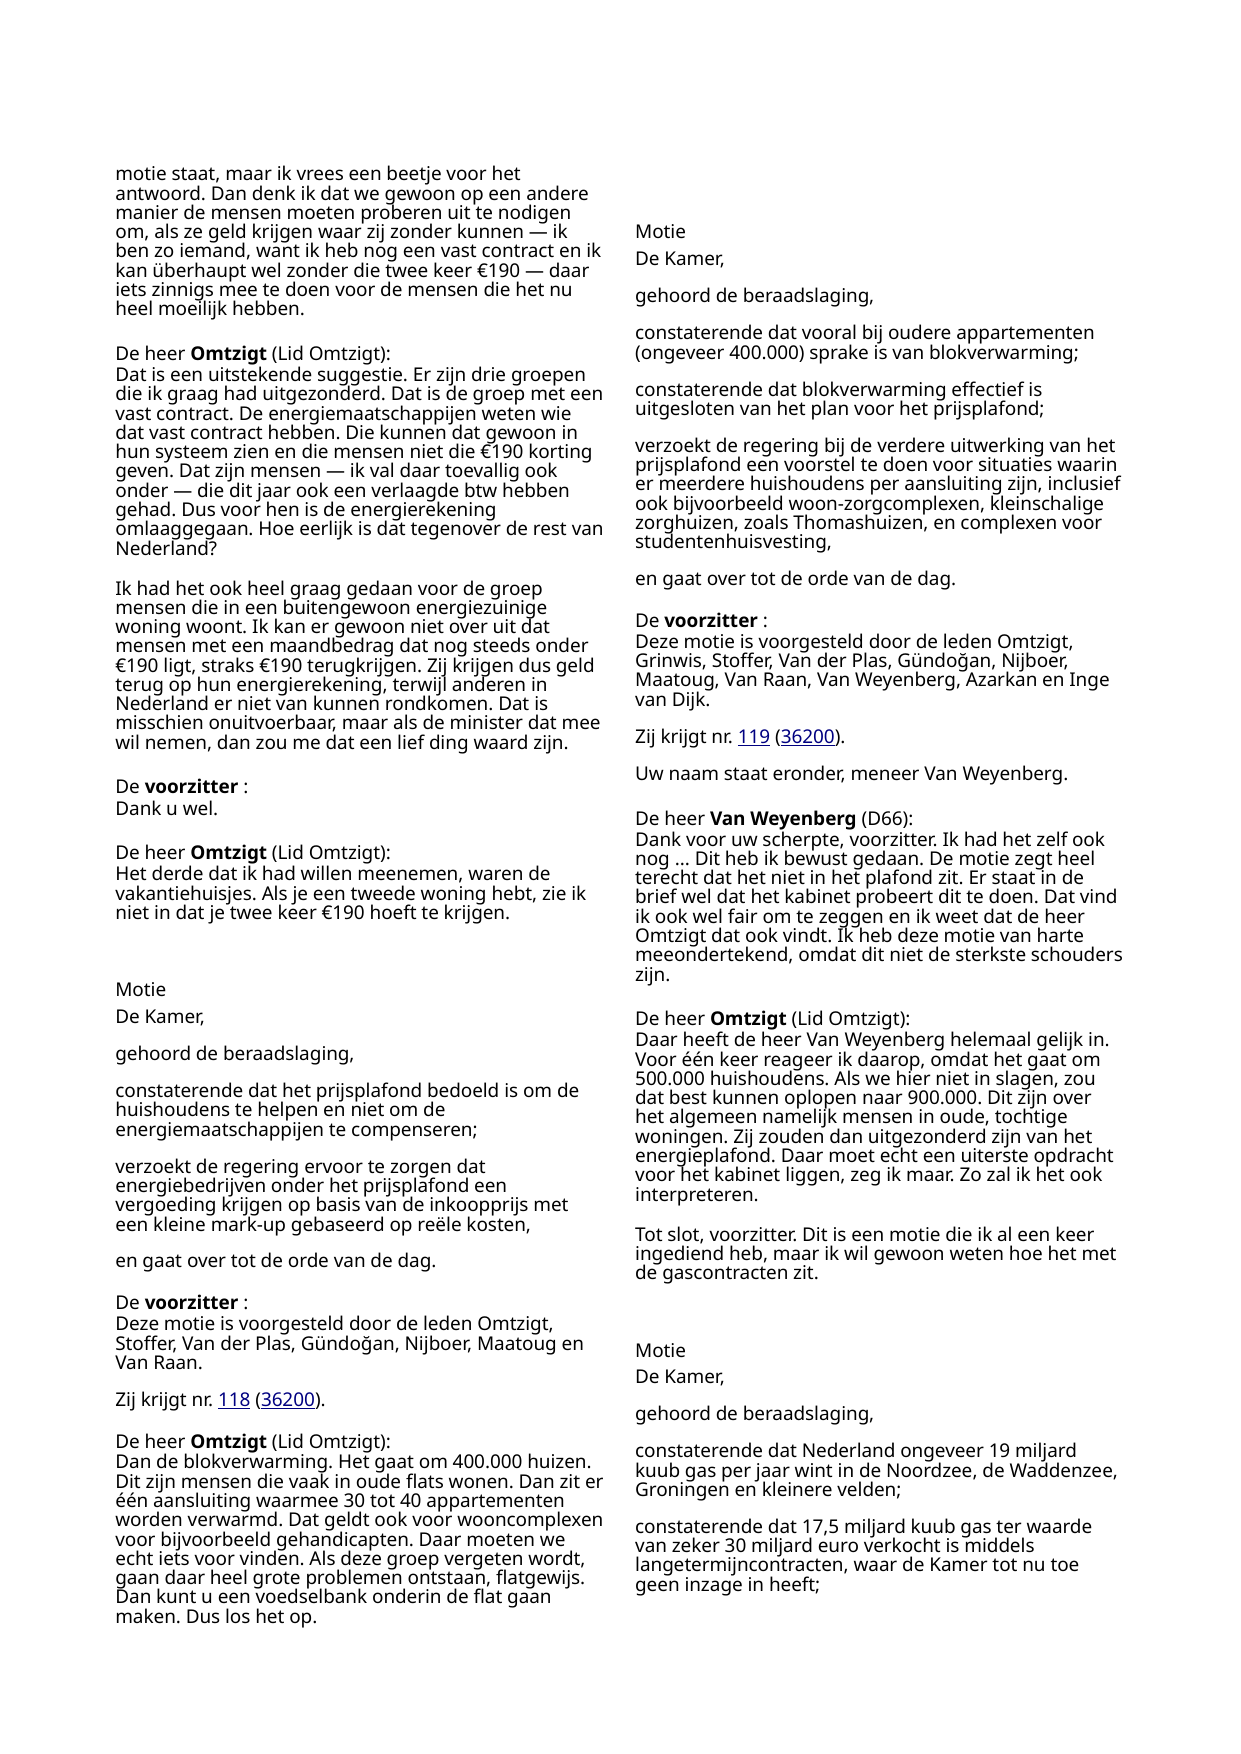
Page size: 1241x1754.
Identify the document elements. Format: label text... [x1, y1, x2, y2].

text Ik had het ook heel graag gedaan voor de groep mensen die in een buitengewoon energiezuinige woning woont. Ik kan er gewoon niet over uit dat mensen met een maandbedrag dat nog steeds onder €190 ligt, straks €190 terugkrijgen. Zij krijgen dus geld terug op hun energierekening, terwijl anderen in Nederland er niet van kunnen rondkomen. Dat is misschien onuitvoerbaar, maar als de minister dat mee wil nemen, dan zou me dat een lief ding waard zijn. [115, 579, 605, 753]
text gehoord de beraadslaging, [635, 1405, 1125, 1425]
text Uw naam staat eronder, meneer Van Weyenberg. [635, 765, 1125, 784]
text Deze motie is voorgesteld door de leden Omtzigt, Grinwis, Stoffer, Van der Plas, Gündoğan, Nijboer, Maatoug, Van Raan, Van Weyenberg, Azarkan en Inge van Dijk. [635, 633, 1125, 710]
text Motie [635, 1337, 1125, 1362]
text De Kamer, [635, 250, 1125, 270]
text en gaat over tot de orde van de dag. [115, 1252, 605, 1272]
text constaterende dat blokverwarming effectief is uitgesloten van het plan voor het prijsplafond; [635, 381, 1125, 419]
text De Kamer, [635, 1368, 1125, 1388]
text gehoord de beraadslaging, [115, 1045, 605, 1064]
text Tot slot, voorzitter. Dit is een motie die ik al een keer ingediend heb, maar ik wil gewoon weten hoe het met de gascontracten zit. [635, 1226, 1125, 1283]
text constaterende dat vooral bij oudere appartementen (ongeveer 400.000) sprake is van blokverwarming; [635, 324, 1125, 363]
text De voorzitter : [115, 774, 605, 799]
text Dan de blokverwarming. Het gaat om 400.000 huizen. Dit zijn mensen die vaak in oude flats wonen. Dan zit er één aansluiting waarmee 30 tot 40 appartementen worden verwarmd. Dat geldt ook voor wooncomplexen voor bijvoorbeeld gehandicapten. Daar moeten we echt iets voor vinden. Als deze groep vergeten wordt, gaan daar heel grote problemen ontstaan, flatgewijs. Dan kunt u een voedselbank onderin de flat gaan maken. Dus los het op. [115, 1453, 605, 1627]
text De heer Omtzigt (Lid Omtzigt): [115, 839, 605, 865]
text De voorzitter : [635, 607, 1125, 633]
text De heer Omtzigt (Lid Omtzigt): [635, 1006, 1125, 1031]
text De heer Omtzigt (Lid Omtzigt): [115, 1428, 605, 1453]
text Dank voor uw scherpte, voorzitter. Ik had het zelf ook nog ... Dit heb ik bewust gedaan. De motie zegt heel terecht dat het niet in het plafond zit. Er staat in de brief wel dat het kabinet probeert dit te doen. Dat vind ik ook wel fair om te zeggen en ik weet dat de heer Omtzigt dat ook vindt. Ik heb deze motie van harte meeondertekend, omdat dit niet de sterkste schouders zijn. [635, 831, 1125, 985]
text De Kamer, [115, 1008, 605, 1027]
text Deze motie is voorgesteld door de leden Omtzigt, Stoffer, Van der Plas, Gündoğan, Nijboer, Maatoug en Van Raan. [115, 1315, 605, 1373]
text Dat is een uitstekende suggestie. Er zijn drie groepen die ik graag had uitgezonderd. Dat is de groep met een vast contract. De energiemaatschappijen weten wie dat vast contract hebben. Die kunnen dat gewoon in hun systeem zien en die mensen niet die €190 korting geven. Dat zijn mensen — ik val daar toevallig ook onder — die dit jaar ook een verlaagde btw hebben gehad. Dus voor hen is de energierekening omlaaggegaan. Hoe eerlijk is dat tegenover de rest van Nederland? [115, 366, 605, 559]
text constaterende dat Nederland ongeveer 19 miljard kuub gas per jaar wint in de Noordzee, de Waddenzee, Groningen en kleinere velden; [635, 1442, 1125, 1500]
text Motie [115, 977, 605, 1002]
text Daar heeft de heer Van Weyenberg helemaal gelijk in. Voor één keer reageer ik daarop, omdat het gaat om 500.000 huishoudens. Als we hier niet in slagen, zou dat best kunnen oplopen naar 900.000. Dit zijn over het algemeen namelijk mensen in oude, tochtige woningen. Zij zouden dan uitgezonderd zijn van het energieplafond. Daar moet echt een uiterste opdracht voor het kabinet liggen, zeg ik maar. Zo zal ik het ook interpreteren. [635, 1031, 1125, 1205]
text Het derde dat ik had willen meenemen, waren de vakantiehuisjes. Als je een tweede woning hebt, zie ik niet in dat je twee keer €190 hoeft te krijgen. [115, 865, 605, 923]
text Motie [635, 219, 1125, 244]
text constaterende dat het prijsplafond bedoeld is om de huishoudens te helpen en niet om de energiemaatschappijen te compenseren; [115, 1082, 605, 1140]
text De heer Van Weyenberg (D66): [635, 805, 1125, 831]
text en gaat over tot de orde van de dag. [635, 570, 1125, 589]
text verzoekt de regering ervoor te zorgen dat energiebedrijven onder het prijsplafond een vergoeding krijgen op basis van de inkoopprijs met een kleine mark-up gebaseerd op reële kosten, [115, 1158, 605, 1235]
text De heer Omtzigt (Lid Omtzigt): [115, 340, 605, 366]
text Zij krijgt nr. 118 (36200). [115, 1391, 605, 1410]
text constaterende dat 17,5 miljard kuub gas ter waarde van zeker 30 miljard euro verkocht is middels langetermijncontracten, waar de Kamer tot nu toe geen inzage in heeft; [635, 1518, 1125, 1595]
text Zij krijgt nr. 119 (36200). [635, 728, 1125, 747]
text Dank u wel. [115, 799, 605, 819]
text De voorzitter : [115, 1289, 605, 1315]
text motie staat, maar ik vrees een beetje voor het antwoord. Dan denk ik dat we gewoon op een andere manier de mensen moeten proberen uit te nodigen om, als ze geld krijgen waar zij zonder kunnen — ik ben zo iemand, want ik heb nog een vast contract en ik kan überhaupt wel zonder die twee keer €190 — daar iets zinnigs mee te doen voor de mensen die het nu heel moeilijk hebben. [115, 165, 605, 319]
text gehoord de beraadslaging, [635, 287, 1125, 307]
text verzoekt de regering bij de verdere uitwerking van het prijsplafond een voorstel te doen voor situaties waarin er meerdere huishoudens per aansluiting zijn, inclusief ook bijvoorbeeld woon-zorgcomplexen, kleinschalige zorghuizen, zoals Thomashuizen, en complexen voor studentenhuisvesting, [635, 437, 1125, 552]
